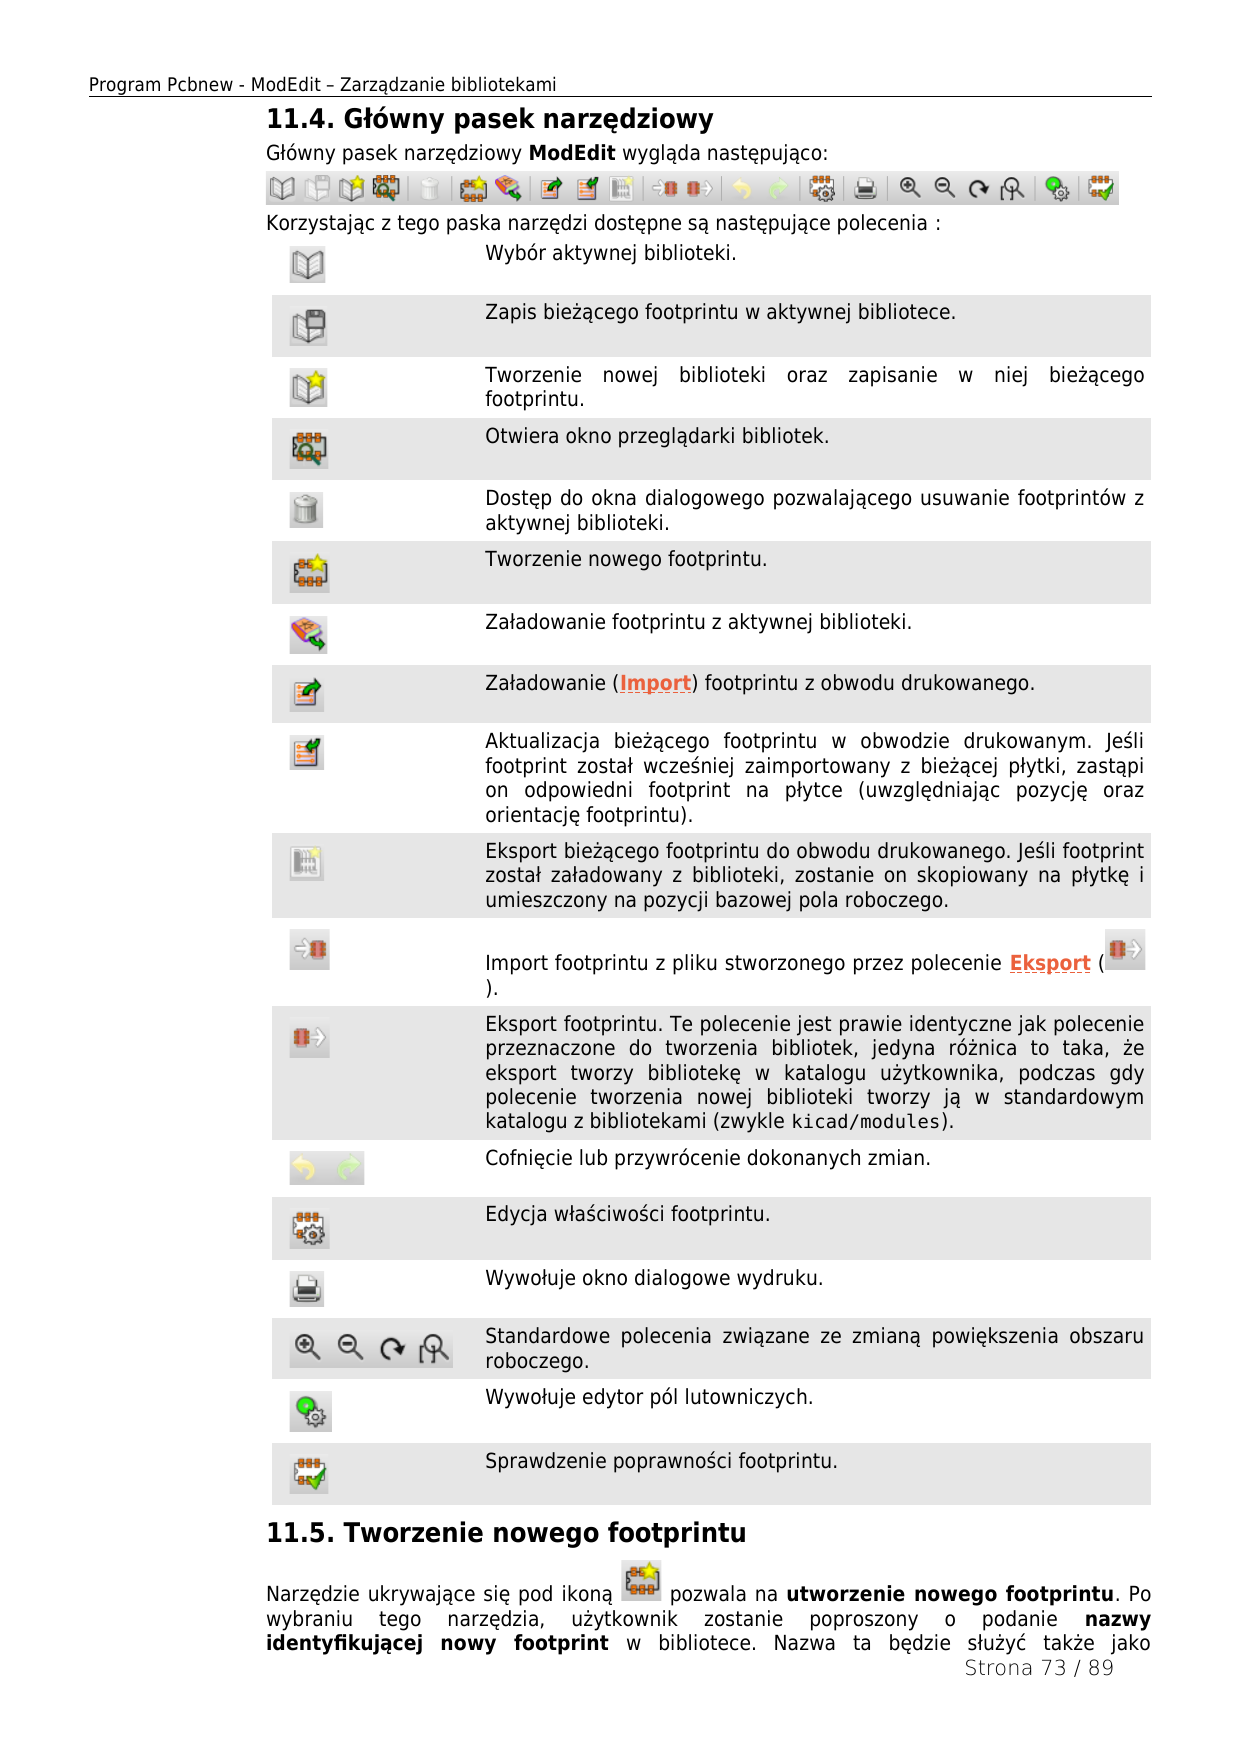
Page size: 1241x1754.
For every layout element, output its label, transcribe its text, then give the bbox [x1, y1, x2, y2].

picture [289, 677, 325, 712]
table_cell Zapis bieżącego footprintu w aktywnej bibliotece. [468, 295, 1151, 357]
picture [289, 492, 324, 528]
table_cell [272, 604, 468, 665]
picture [289, 1017, 330, 1058]
picture [289, 1208, 330, 1249]
picture [289, 844, 325, 881]
table_cell Wywołuje edytor pól lutowniczych. [468, 1380, 1151, 1443]
table_cell Tworzenie nowej biblioteki oraz zapisanie w niej bieżącego footprintu. [468, 357, 1151, 418]
table_cell [272, 724, 468, 833]
table_cell Dostęp do okna dialogowego pozwalającego usuwanie footprintów z aktywnej biblioteki. [468, 480, 1151, 541]
table_cell Otwiera okno przeglądarki bibliotek. [468, 418, 1151, 480]
table_cell [272, 541, 468, 604]
picture [289, 368, 328, 407]
picture [289, 552, 330, 593]
text Główny pasek narzędziowy ModEdit wygląda następująco: [266, 141, 1152, 165]
table_cell [272, 1260, 468, 1318]
table_cell [272, 833, 468, 918]
picture [289, 1151, 365, 1185]
picture [289, 306, 328, 346]
table_cell Sprawdzenie poprawności footprintu. [468, 1443, 1151, 1505]
table_cell [272, 357, 468, 418]
picture [289, 1391, 332, 1432]
subtitle Główny pasek narzędziowy [266, 103, 1152, 135]
picture [289, 735, 325, 770]
table_header [272, 235, 468, 294]
table_cell Cofnięcie lub przywrócenie dokonanych zmian. [468, 1140, 1151, 1197]
picture [289, 1271, 325, 1307]
table_cell Wywołuje okno dialogowe wydruku. [468, 1260, 1151, 1318]
table_cell Załadowanie footprintu z aktywnej biblioteki. [468, 604, 1151, 665]
table_cell Aktualizacja bieżącego footprintu w obwodzie drukowanym. Jeśli footprint został wcześniej zaimportowany z bieżącej płytki, zastąpi on odpowiedni footprint na płytce (uwzględniając pozycję oraz orientację footprintu). [468, 724, 1151, 833]
table_cell [272, 1140, 468, 1197]
table_cell [272, 295, 468, 357]
subtitle Tworzenie nowego footprintu [266, 1517, 1152, 1548]
picture [1105, 929, 1146, 970]
table_cell [272, 418, 468, 480]
picture [289, 616, 328, 654]
table_cell Import footprintu z pliku stworzonego przez polecenie Eksport (). [468, 918, 1151, 1006]
picture [289, 929, 330, 970]
picture [265, 171, 1119, 205]
table_cell [272, 918, 468, 1006]
table_cell Załadowanie (Import) footprintu z obwodu drukowanego. [468, 665, 1151, 723]
picture [289, 1330, 453, 1368]
table_cell [272, 1380, 468, 1443]
table_cell [272, 1197, 468, 1260]
table_cell Eksport bieżącego footprintu do obwodu drukowanego. Jeśli footprint został załadowany z biblioteki, zostanie on skopiowany na płytkę i umieszczony na pozycji bazowej pola roboczego. [468, 833, 1151, 918]
table_header Wybór aktywnej biblioteki. [468, 235, 1151, 294]
table_cell Tworzenie nowego footprintu. [468, 541, 1151, 604]
table_cell Edycja właściwości footprintu. [468, 1197, 1151, 1260]
table_cell [272, 1006, 468, 1140]
picture [621, 1560, 662, 1601]
table_cell Standardowe polecenia związane ze zmianą powiększenia obszaru roboczego. [468, 1318, 1151, 1379]
table_cell [272, 1318, 468, 1379]
text Korzystając z tego paska narzędzi dostępne są następujące polecenia : [266, 211, 1152, 235]
picture [289, 246, 326, 283]
picture [289, 429, 329, 469]
text Narzędzie ukrywające się pod ikoną pozwala na utworzenie nowego footprintu. Po wybraniu tego narzędzia, użytkownik zostanie poproszony o podanie nazwy identyfikującej nowy footprint w bibliotece. Nazwa ta będzie służyć także jako [266, 1554, 1152, 1656]
table_cell Eksport footprintu. Te polecenie jest prawie identyczne jak polecenie przeznaczone do tworzenia bibliotek, jedyna różnica to taka, że eksport tworzy bibliotekę w katalogu użytkownika, podczas gdy polecenie tworzenia nowej biblioteki tworzy ją w standardowym katalogu z bibliotekami (zwykle kicad/modules). [468, 1006, 1151, 1140]
table_cell [272, 1443, 468, 1505]
table_cell [272, 480, 468, 541]
picture [289, 1454, 329, 1494]
table_cell [272, 665, 468, 723]
